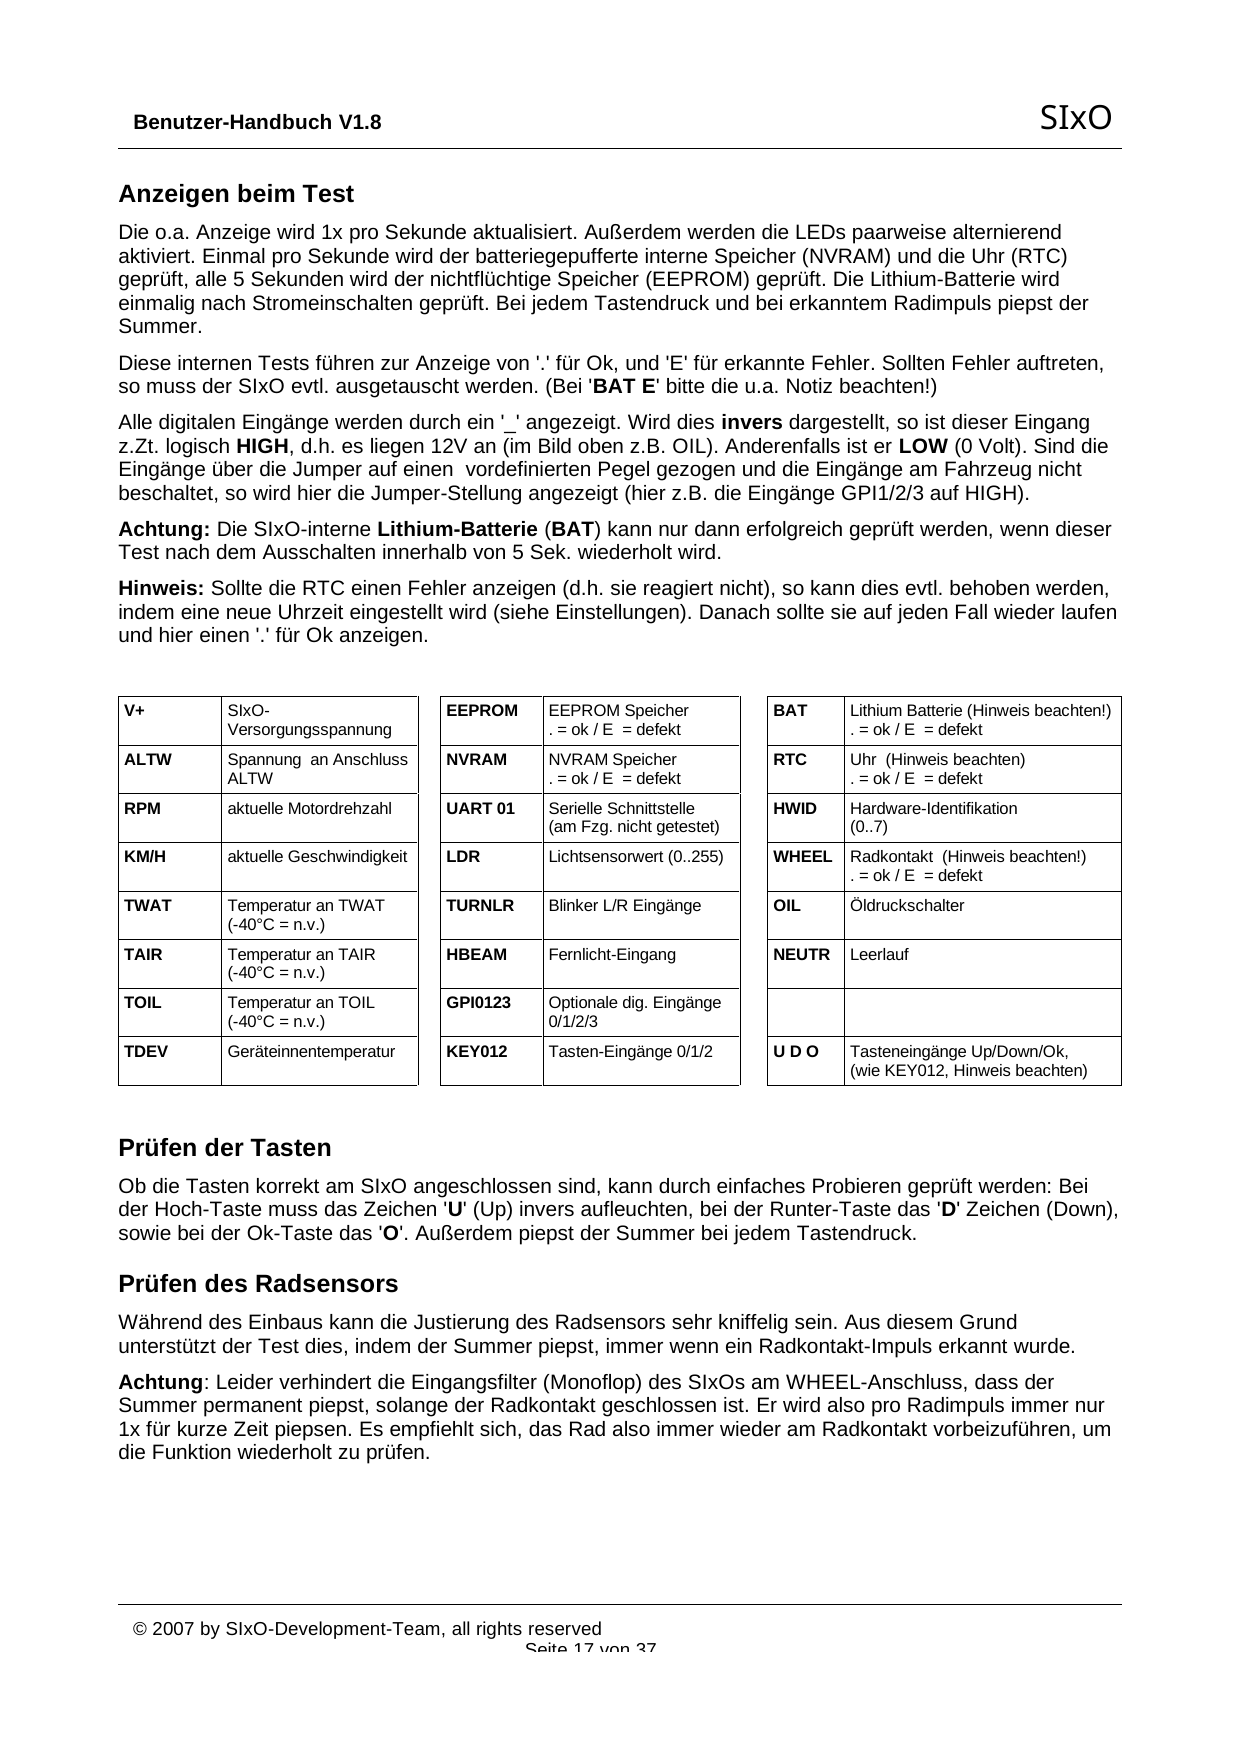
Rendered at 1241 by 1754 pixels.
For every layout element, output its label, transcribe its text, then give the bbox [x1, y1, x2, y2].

table_cell [419, 988, 440, 1037]
table_header Lithium Batterie (Hinweis beachten!) . = ok / E = defekt [845, 697, 1121, 745]
table_cell TOIL [119, 989, 221, 1036]
table_cell aktuelle Geschwindigkeit [222, 843, 417, 891]
table_cell Hardware-Identifikation (0..7) [845, 794, 1121, 842]
table_cell [845, 989, 1121, 1036]
table_cell [768, 989, 844, 1036]
table_cell [741, 794, 767, 842]
table_cell Temperatur an TWAT (-40°C = n.v.) [222, 892, 417, 939]
text Während des Einbaus kann die Justierung des Radsensors sehr kniffelig sein. Aus diesem Grund unterstützt der Test dies, indem der Summer piepst, immer wenn ein Radkontakt-Impuls erkannt wurde. [118, 1311, 1122, 1358]
table_cell [741, 745, 767, 793]
table_cell RPM [119, 794, 221, 842]
subtitle Prüfen der Tasten [118, 1134, 1122, 1162]
table_header SIxO-Versorgungsspannung [222, 697, 417, 745]
table_header BAT [768, 697, 844, 745]
table_cell [419, 891, 440, 939]
table_cell KEY012 [441, 1037, 542, 1085]
table_cell [741, 939, 767, 988]
text Alle digitalen Eingänge werden durch ein '_' angezeigt. Wird dies invers dargestellt, so ist dieser Eingang z.Zt. logisch HIGH, d.h. es liegen 12V an (im Bild oben z.B. OIL). Anderenfalls ist er LOW (0 Volt). Sind die Eingänge über die Jumper auf einen vordefinierten Pegel gezogen und die Eingänge am Fahrzeug nicht beschaltet, so wird hier die Jumper-Stellung angezeigt (hier z.B. die Eingänge GPI1/2/3 auf HIGH). [118, 411, 1122, 505]
table_cell TDEV [119, 1037, 221, 1085]
table_cell Serielle Schnittstelle (am Fzg. nicht getestet) [544, 794, 739, 842]
text Diese internen Tests führen zur Anzeige von '.' für Ok, und 'E' für erkannte Fehler. Sollten Fehler auftreten, so muss der SIxO evtl. ausgetauscht werden. (Bei 'BAT E' bitte die u.a. Notiz beachten!) [118, 351, 1122, 398]
table_header V+ [119, 697, 221, 745]
table_cell Optionale dig. Eingänge 0/1/2/3 [544, 989, 739, 1036]
table_cell Lichtsensorwert (0..255) [544, 843, 739, 891]
table_header EEPROM [441, 697, 542, 745]
table_cell [419, 842, 440, 891]
table_cell [741, 1037, 767, 1085]
table_cell OIL [768, 892, 844, 939]
table_cell HWID [768, 794, 844, 842]
table_cell WHEEL [768, 843, 844, 891]
subtitle Anzeigen beim Test [118, 180, 1122, 208]
text Achtung: Leider verhindert die Eingangsfilter (Monoflop) des SIxOs am WHEEL-Anschluss, dass der Summer permanent piepst, solange der Radkontakt geschlossen ist. Er wird also pro Radimpuls immer nur 1x für kurze Zeit piepsen. Es empfiehlt sich, das Rad also immer wieder am Radkontakt vorbeizuführen, um die Funktion wiederholt zu prüfen. [118, 1370, 1122, 1464]
table_cell HBEAM [441, 940, 542, 988]
table_cell Radkontakt (Hinweis beachten!) . = ok / E = defekt [845, 843, 1121, 891]
text Die o.a. Anzeige wird 1x pro Sekunde aktualisiert. Außerdem werden die LEDs paarweise alternierend aktiviert. Einmal pro Sekunde wird der batteriegepufferte interne Speicher (NVRAM) und die Uhr (RTC) geprüft, alle 5 Sekunden wird der nichtflüchtige Speicher (EEPROM) geprüft. Die Lithium-Batterie wird einmalig nach Stromeinschalten geprüft. Bei jedem Tastendruck und bei erkanntem Radimpuls piepst der Summer. [118, 221, 1122, 338]
table_header EEPROM Speicher . = ok / E = defekt [544, 697, 739, 745]
table_cell TURNLR [441, 892, 542, 939]
table_cell Uhr (Hinweis beachten) . = ok / E = defekt [845, 746, 1121, 793]
table_cell [419, 745, 440, 793]
table_cell ALTW [119, 746, 221, 793]
table_cell Öldruckschalter [845, 892, 1121, 939]
table_cell Temperatur an TAIR (-40°C = n.v.) [222, 940, 417, 988]
table_cell Temperatur an TOIL (-40°C = n.v.) [222, 989, 417, 1036]
table_cell [419, 939, 440, 988]
table_cell Fernlicht-Eingang [544, 940, 739, 988]
table_cell RTC [768, 746, 844, 793]
table_cell LDR [441, 843, 542, 891]
table_cell Tasteneingänge Up/Down/Ok, (wie KEY012, Hinweis beachten) [845, 1037, 1121, 1085]
table_cell TWAT [119, 892, 221, 939]
table_cell aktuelle Motordrehzahl [222, 794, 417, 842]
text Hinweis: Sollte die RTC einen Fehler anzeigen (d.h. sie reagiert nicht), so kann dies evtl. behoben werden, indem eine neue Uhrzeit eingestellt wird (siehe Einstellungen). Danach sollte sie auf jeden Fall wieder laufen und hier einen '.' für Ok anzeigen. [118, 577, 1122, 647]
table_cell [741, 988, 767, 1037]
table_cell TAIR [119, 940, 221, 988]
table_cell [741, 891, 767, 939]
table_cell Geräteinnentemperatur [222, 1037, 417, 1085]
subtitle Prüfen des Radsensors [118, 1270, 1122, 1298]
text Ob die Tasten korrekt am SIxO angeschlossen sind, kann durch einfaches Probieren geprüft werden: Bei der Hoch-Taste muss das Zeichen 'U' (Up) invers aufleuchten, bei der Runter-Taste das 'D' Zeichen (Down), sowie bei der Ok-Taste das 'O'. Außerdem piepst der Summer bei jedem Tastendruck. [118, 1174, 1122, 1245]
table_cell GPI0123 [441, 989, 542, 1036]
table_cell U D O [768, 1037, 844, 1085]
table_cell NVRAM [441, 746, 542, 793]
table_cell [419, 794, 440, 842]
table_cell [419, 1037, 440, 1085]
table_cell NEUTR [768, 940, 844, 988]
table_header [741, 696, 767, 745]
table_cell Leerlauf [845, 940, 1121, 988]
table_header [419, 696, 440, 745]
table_cell KM/H [119, 843, 221, 891]
table_cell Blinker L/R Eingänge [544, 892, 739, 939]
table_cell Tasten-Eingänge 0/1/2 [544, 1037, 739, 1085]
table_cell UART 01 [441, 794, 542, 842]
text Achtung: Die SIxO-interne Lithium-Batterie (BAT) kann nur dann erfolgreich geprüft werden, wenn dieser Test nach dem Ausschalten innerhalb von 5 Sek. wiederholt wird. [118, 517, 1122, 564]
table_cell NVRAM Speicher . = ok / E = defekt [544, 746, 739, 793]
table_cell Spannung an Anschluss ALTW [222, 746, 417, 793]
table_cell [741, 842, 767, 891]
